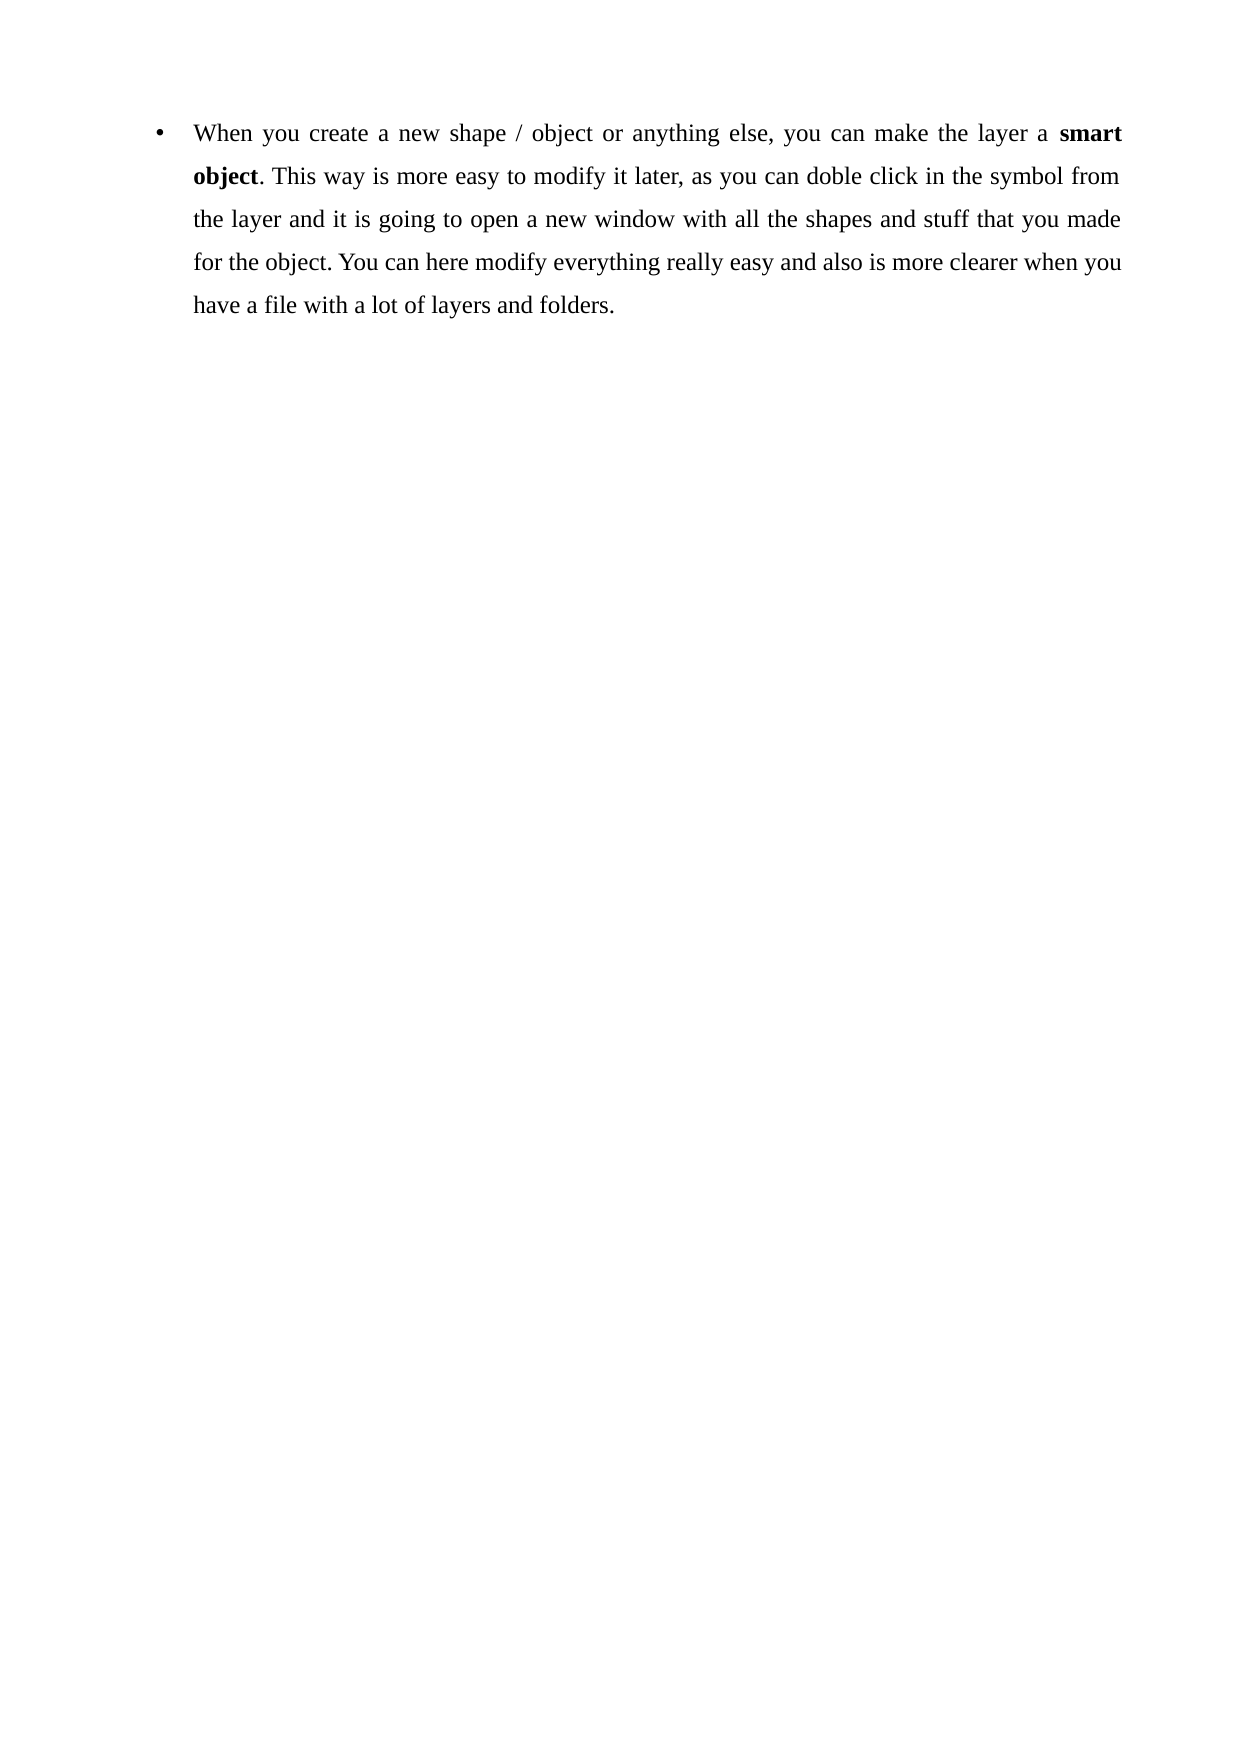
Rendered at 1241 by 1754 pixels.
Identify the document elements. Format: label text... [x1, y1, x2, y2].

list When you create a new shape / object or anything else, you can make the layer a smart object. This way is more easy to modify it later, as you can doble click in the symbol from the layer and it is going to open a new window with all the shapes and stuff that you made for the object. You can here modify everything really easy and also is more clearer when you have a file with a lot of layers and folders. [156, 118, 1122, 319]
